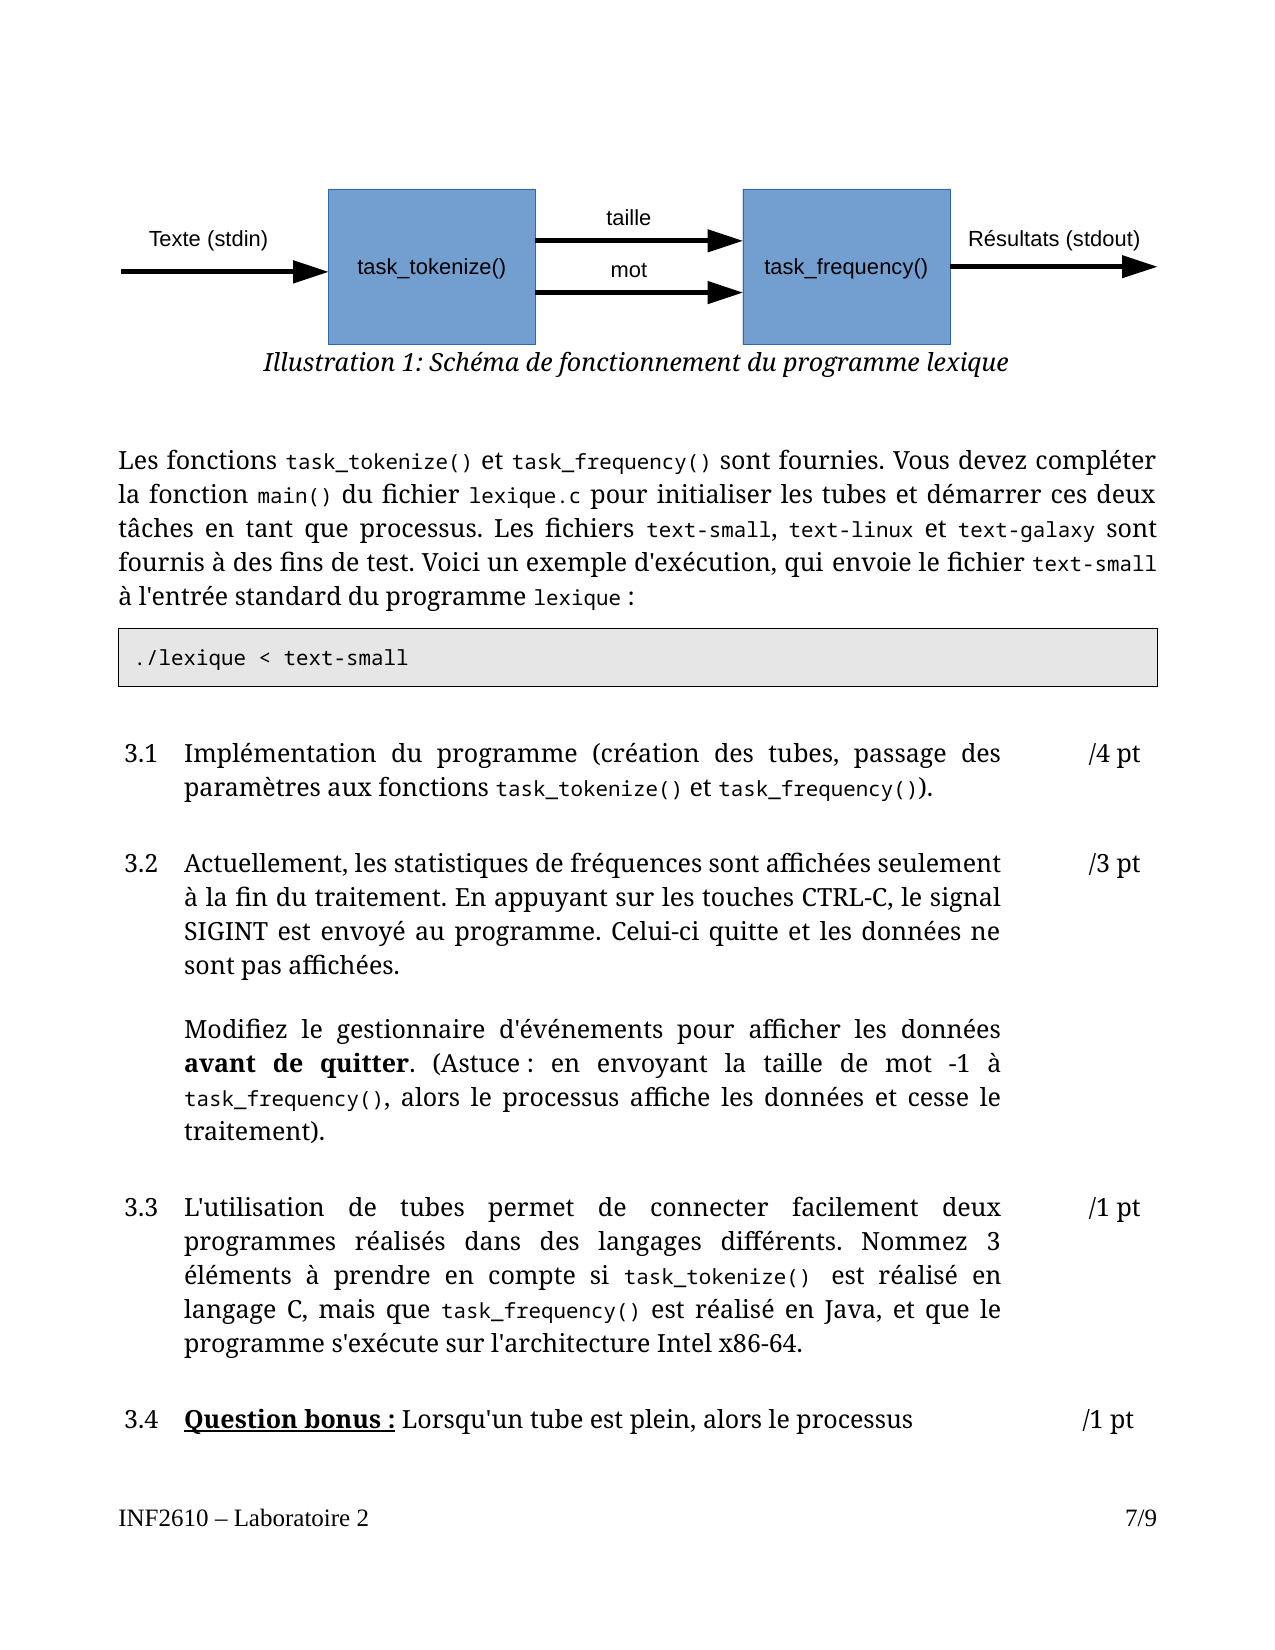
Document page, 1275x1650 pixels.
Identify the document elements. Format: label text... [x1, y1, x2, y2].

table_cell Question bonus : Lorsqu'un tube est plein, alors le processus [118, 1381, 1007, 1456]
table_cell [1007, 1169, 1076, 1381]
table_cell [1007, 1381, 1076, 1456]
table_header /4 pt [1076, 715, 1157, 825]
table_header [1007, 715, 1076, 825]
table_header Implémentation du programme (création des tubes, passage des paramètres aux fonctions task_tokenize() et task_frequency()). [118, 715, 1007, 825]
table_cell L'utilisation de tubes permet de connecter facilement deux programmes réalisés dans des langages différents. Nommez 3 éléments à prendre en compte si task_tokenize() est réalisé en langage C, mais que task_frequency() est réalisé en Java, et que le programme s'exécute sur l'architecture Intel x86-64. [118, 1169, 1007, 1381]
table_cell Actuellement, les statistiques de fréquences sont affichées seulement à la fin du traitement. En appuyant sur les touches CTRL-C, le signal SIGINT est envoyé au programme. Celui-ci quitte et les données ne sont pas affichées. Modifiez le gestionnaire d'événements pour afficher les données avant de quitter. (Astuce : en envoyant la taille de mot -1 à task_frequency(), alors le processus affiche les données et cesse le traitement). [118, 825, 1007, 1169]
table_cell /3 pt [1076, 825, 1157, 1169]
table_cell [1007, 825, 1076, 1169]
text Les fonctions task_tokenize() et task_frequency() sont fournies. Vous devez compléter la fonction main() du fichier lexique.c pour initialiser les tubes et démarrer ces deux tâches en tant que processus. Les fichiers text-small, text-linux et text-galaxy sont fournis à des fins de test. Voici un exemple d'exécution, qui envoie le fichier text-small à l'entrée standard du programme lexique : [118, 443, 1157, 613]
text ./lexique < text-small [119, 629, 1157, 686]
table_cell /1 pt [1076, 1169, 1157, 1381]
table_cell /1 pt [1076, 1381, 1157, 1456]
text Illustration 1: Schéma de fonctionnement du programme lexique [118, 189, 1157, 378]
